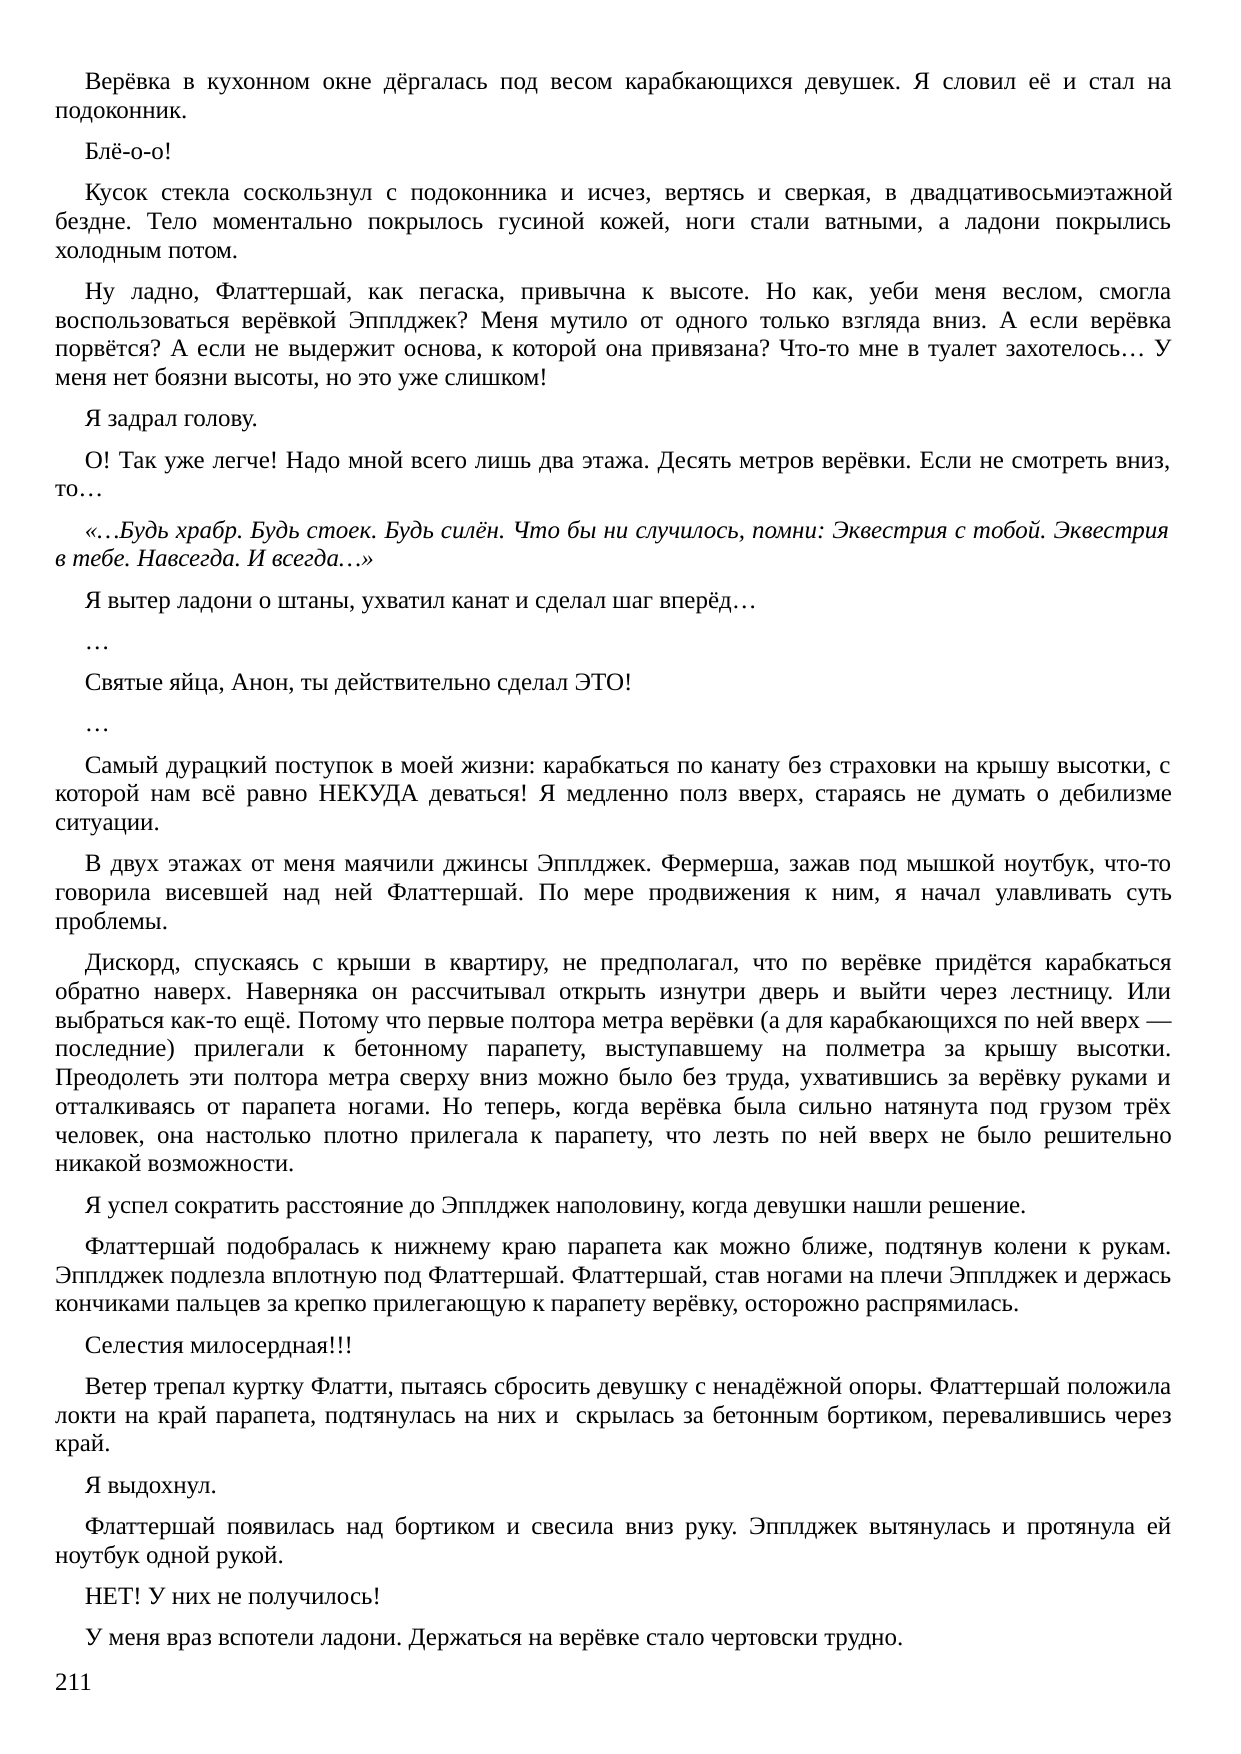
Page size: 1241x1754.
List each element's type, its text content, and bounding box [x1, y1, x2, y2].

text Флаттершай появилась над бортиком и свесила вниз руку. Эпплджек вытянулась и протянула ей ноутбук одной рукой. [55, 1511, 1173, 1568]
text Я успел сократить расстояние до Эпплджек наполовину, когда девушки нашли решение. [55, 1190, 1173, 1218]
text Кусок стекла соскользнул с подоконника и исчез, вертясь и сверкая, в двадцативосьмиэтажной бездне. Тело моментально покрылось гусиной кожей, ноги стали ватными, а ладони покрылись холодным потом. [55, 177, 1173, 263]
text Дискорд, спускаясь с крыши в квартиру, не предполагал, что по верёвке придётся карабкаться обратно наверх. Наверняка он рассчитывал открыть изнутри дверь и выйти через лестницу. Или выбраться как-то ещё. Потому что первые полтора метра верёвки (а для карабкающихся по ней вверх — последние) прилегали к бетонному парапету, выступавшему на полметра за крышу высотки. Преодолеть эти полтора метра сверху вниз можно было без труда, ухватившись за верёвку руками и отталкиваясь от парапета ногами. Но теперь, когда верёвка была сильно натянута под грузом трёх человек, она настолько плотно прилегала к парапету, что лезть по ней вверх не было решительно никакой возможности. [55, 947, 1173, 1177]
text Верёвка в кухонном окне дёргалась под весом карабкающихся девушек. Я словил её и стал на подоконник. [55, 66, 1173, 123]
text Флаттершай подобралась к нижнему краю парапета как можно ближе, подтянув колени к рукам. Эпплджек подлезла вплотную под Флаттершай. Флаттершай, став ногами на плечи Эпплджек и держась кончиками пальцев за крепко прилегающую к парапету верёвку, осторожно распрямилась. [55, 1231, 1173, 1317]
text О! Так уже легче! Надо мной всего лишь два этажа. Десять метров верёвки. Если не смотреть вниз, то… [55, 445, 1173, 502]
text Я задрал голову. [55, 403, 1173, 432]
text Я выдохнул. [55, 1470, 1173, 1498]
text Блё-о-о! [55, 136, 1173, 165]
text Святые яйца, Анон, ты действительно сделал ЭТО! [55, 667, 1173, 696]
text Ветер трепал куртку Флатти, пытаясь сбросить девушку с ненадёжной опоры. Флаттершай положила локти на край парапета, подтянулась на них и скрылась за бетонным бортиком, перевалившись через край. [55, 1371, 1173, 1457]
text Ну ладно, Флаттершай, как пегаска, привычна к высоте. Но как, уеби меня веслом, смогла воспользоваться верёвкой Эпплджек? Меня мутило от одного только взгляда вниз. А если верёвка порвётся? А если не выдержит основа, к которой она привязана? Что-то мне в туалет захотелось… У меня нет боязни высоты, но это уже слишком! [55, 276, 1173, 391]
text «…Будь храбр. Будь стоек. Будь силён. Что бы ни случилось, помни: Эквестрия с тобой. Эквестрия в тебе. Навсегда. И всегда…» [55, 515, 1173, 572]
text … [55, 708, 1173, 737]
text Я вытер ладони о штаны, ухватил канат и сделал шаг вперёд… [55, 585, 1173, 613]
text … [55, 626, 1173, 655]
text В двух этажах от меня маячили джинсы Эпплджек. Фермерша, зажав под мышкой ноутбук, что-то говорила висевшей над ней Флаттершай. По мере продвижения к ним, я начал улавливать суть проблемы. [55, 848, 1173, 935]
text Самый дурацкий поступок в моей жизни: карабкаться по канату без страховки на крышу высотки, с которой нам всё равно НЕКУДА деваться! Я медленно полз вверх, стараясь не думать о дебилизме ситуации. [55, 750, 1173, 836]
text У меня враз вспотели ладони. Держаться на верёвке стало чертовски трудно. [55, 1622, 1173, 1651]
text НЕТ! У них не получилось! [55, 1581, 1173, 1610]
text Селестия милосердная!!! [55, 1330, 1173, 1358]
